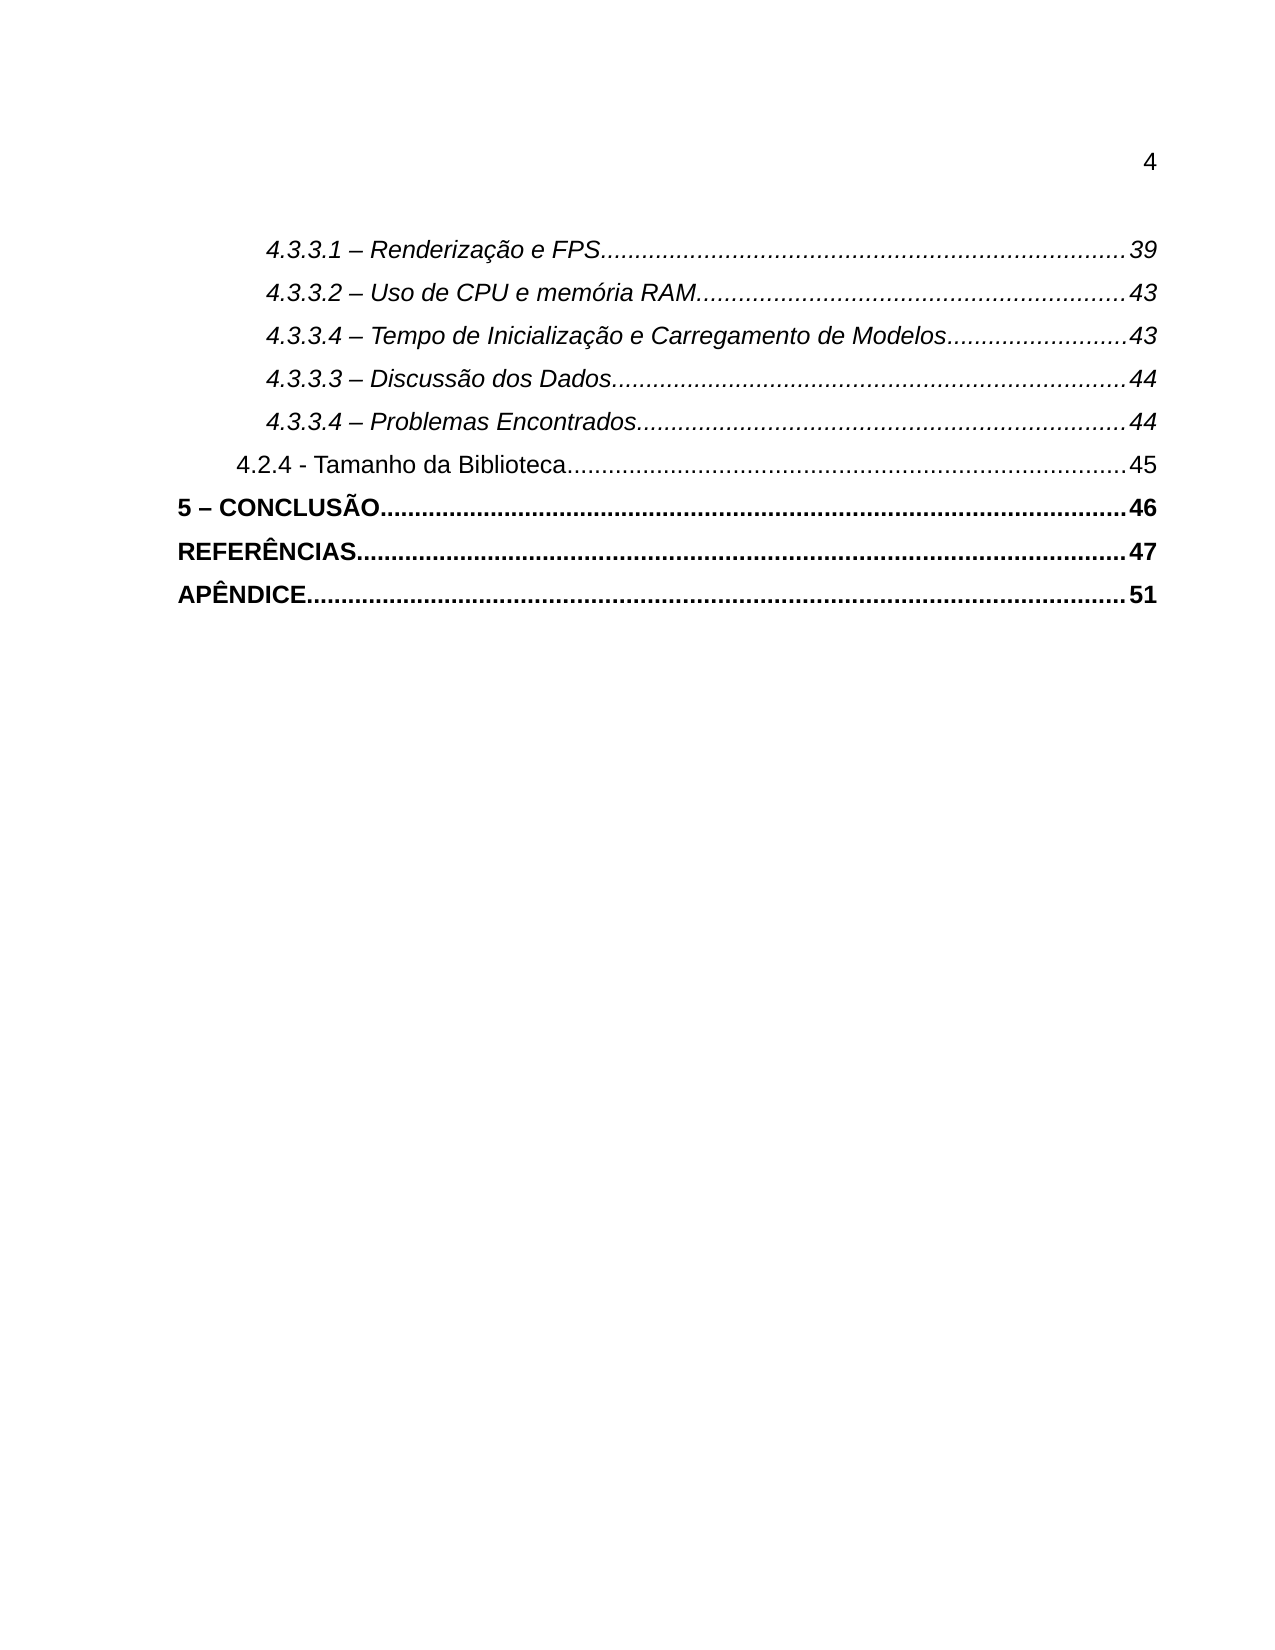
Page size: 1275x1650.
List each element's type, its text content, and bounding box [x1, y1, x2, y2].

text 4.3.3.4 – Problemas Encontrados 44 [266, 407, 1157, 436]
text Referências 47 [177, 537, 1157, 565]
text 4.3.3.2 – Uso de CPU e memória RAM 43 [266, 278, 1157, 307]
text 4.3.3.4 – Tempo de Inicialização e Carregamento de Modelos 43 [266, 321, 1157, 350]
text 5 – Conclusão 46 [177, 493, 1157, 522]
text 4.3.3.3 – Discussão dos Dados 44 [266, 364, 1157, 393]
text Apêndice 51 [177, 580, 1157, 608]
text 4.3.3.1 – Renderização e FPS 39 [266, 235, 1157, 263]
text 4.2.4 - Tamanho da Biblioteca 45 [236, 450, 1157, 479]
